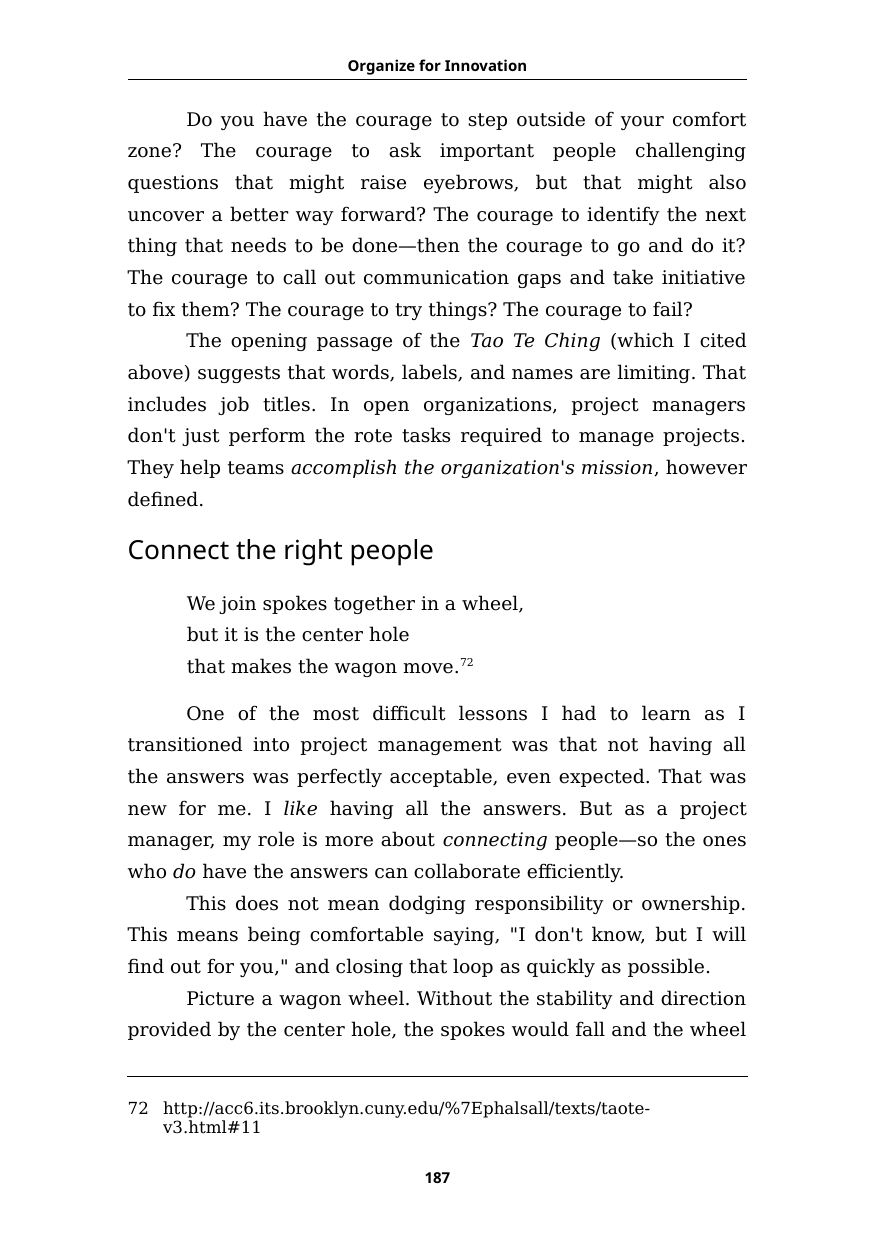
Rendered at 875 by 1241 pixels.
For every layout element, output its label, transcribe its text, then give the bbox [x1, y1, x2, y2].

text This does not mean dodging responsibility or ownership. This means being comfortable saying, "I don't know, but I will find out for you," and closing that loop as quickly as possible. [127, 893, 747, 978]
text We join spokes together in a wheel, but it is the center hole that makes the wagon move. [187, 593, 688, 678]
text The opening passage of the Tao Te Ching (which I cited above) suggests that words, labels, and names are limiting. That includes job titles. In open organizations, project managers don't just perform the rote tasks required to manage projects. They help teams accomplish the organization's mission, however defined. [127, 330, 747, 511]
text One of the most difficult lessons I had to learn as I transitioned into project management was that not having all the answers was perfectly acceptable, even expected. That was new for me. I like having all the answers. But as a project manager, my role is more about connecting people—so the ones who do have the answers can collaborate efficiently. [127, 703, 747, 883]
text Picture a wagon wheel. Without the stability and direction provided by the center hole, the spokes would fall and the wheel [127, 988, 747, 1041]
text Do you have the courage to step outside of your comfort zone? The courage to ask important people challenging questions that might raise eyebrows, but that might also uncover a better way forward? The courage to identify the next thing that needs to be done—then the courage to go and do it? The courage to call out communication gaps and take initiative to fix them? The courage to try things? The courage to fail? [127, 109, 747, 321]
subtitle Connect the right people [127, 535, 747, 565]
text http://acc6.its.brooklyn.cuny.edu/%7Ephalsall/texts/taote-v3.html#11 [127, 1099, 747, 1138]
